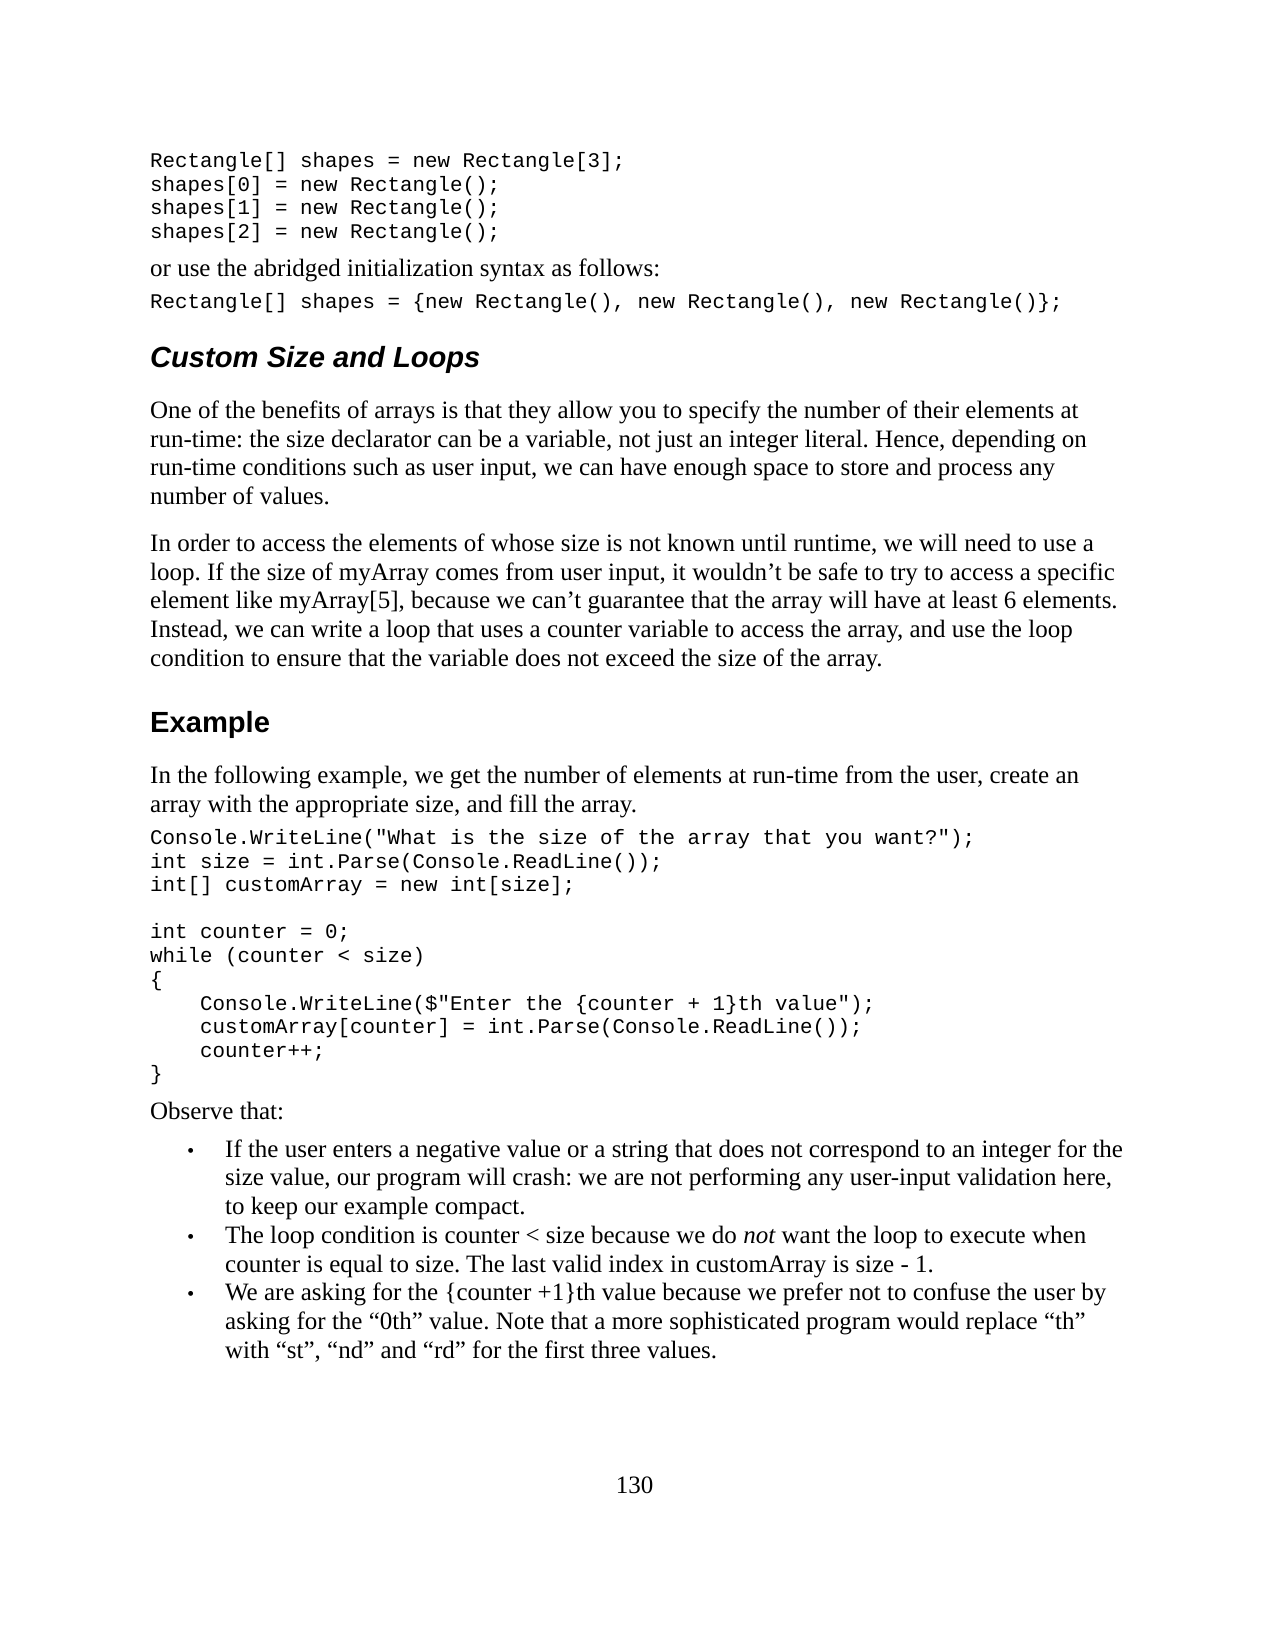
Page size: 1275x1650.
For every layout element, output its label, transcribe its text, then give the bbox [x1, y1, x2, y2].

text Observe that: [150, 1096, 1125, 1125]
text Console.WriteLine($"Enter the {counter + 1}th value"); [150, 992, 1125, 1016]
text counter++; [150, 1040, 1125, 1063]
text or use the abridged initialization syntax as follows: [150, 253, 1125, 282]
text int[] customArray = new int[size]; [150, 874, 1125, 898]
text In order to access the elements of whose size is not known until runtime, we will need to use a loop. If the size of myArray comes from user input, it wouldn’t be safe to try to access a specific element like myArray[5], because we can’t guarantee that the array will have at least 6 elements. Instead, we can write a loop that uses a counter variable to access the array, and use the loop condition to ensure that the variable does not exceed the size of the array. [150, 528, 1125, 672]
list If the user enters a negative value or a string that does not correspond to an integer for the size value, our program will crash: we are not performing any user-input validation here, to keep our example compact. [187, 1134, 1125, 1220]
text Rectangle[] shapes = {new Rectangle(), new Rectangle(), new Rectangle()}; [150, 291, 1125, 315]
text One of the benefits of arrays is that they allow you to specify the number of their elements at run-time: the size declarator can be a variable, not just an integer literal. Hence, depending on run-time conditions such as user input, we can have enough space to store and process any number of values. [150, 395, 1125, 510]
text shapes[2] = new Rectangle(); [150, 221, 1125, 244]
text } [150, 1063, 1125, 1087]
list We are asking for the {counter +1}th value because we prefer not to confuse the user by asking for the “0th” value. Note that a more sophisticated program would replace “th” with “st”, “nd” and “rd” for the first three values. [187, 1277, 1125, 1364]
text In the following example, we get the number of elements at run-time from the user, create an array with the appropriate size, and fill the array. [150, 761, 1125, 818]
text Console.WriteLine("What is the size of the array that you want?"); [150, 827, 1125, 851]
text customArray[counter] = int.Parse(Console.ReadLine()); [150, 1016, 1125, 1040]
subtitle Custom Size and Loops [150, 340, 1125, 373]
text shapes[0] = new Rectangle(); [150, 174, 1125, 197]
text shapes[1] = new Rectangle(); [150, 197, 1125, 221]
text int counter = 0; [150, 922, 1125, 945]
text Rectangle[] shapes = new Rectangle[3]; [150, 150, 1125, 174]
subtitle Example [150, 706, 1125, 739]
text int size = int.Parse(Console.ReadLine()); [150, 851, 1125, 874]
list The loop condition is counter < size because we do not want the loop to execute when counter is equal to size. The last valid index in customArray is size - 1. [187, 1220, 1125, 1277]
text while (counter < size) [150, 945, 1125, 969]
text { [150, 969, 1125, 992]
